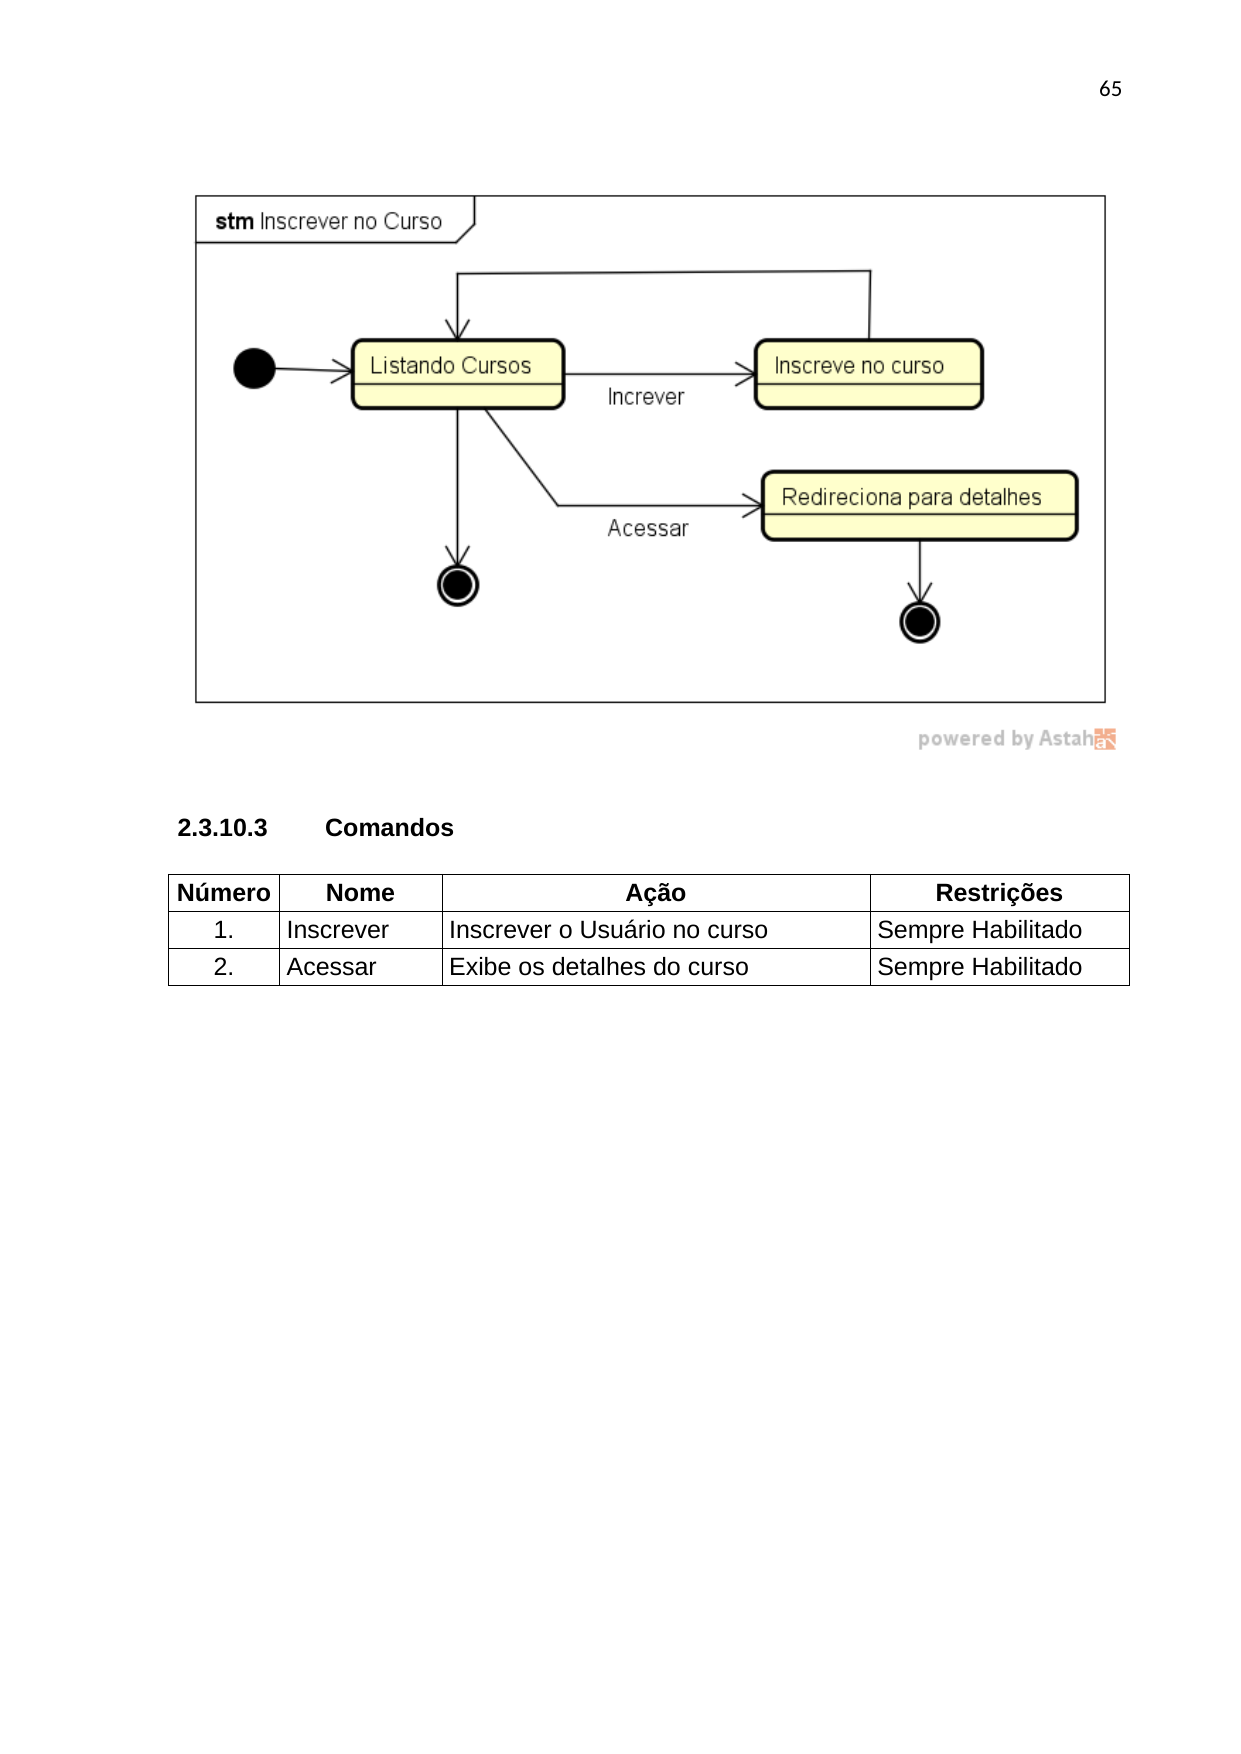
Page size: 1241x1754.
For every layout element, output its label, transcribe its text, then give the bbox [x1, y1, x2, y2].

table_header Ação [443, 875, 870, 911]
table_header Restrições [871, 875, 1129, 911]
subtitle Comandos [177, 813, 1122, 842]
table_header Número [169, 875, 279, 911]
table_cell Sempre Habilitado [871, 912, 1129, 948]
table_cell Sempre Habilitado [871, 949, 1129, 985]
table_cell Inscrever [280, 912, 442, 948]
table_cell Inscrever o Usuário no curso [443, 912, 870, 948]
table_cell [169, 912, 279, 948]
table_cell [169, 949, 279, 985]
table_cell Acessar [280, 949, 442, 985]
picture [177, 177, 1123, 757]
table_header Nome [280, 875, 442, 911]
table_cell Exibe os detalhes do curso [443, 949, 870, 985]
